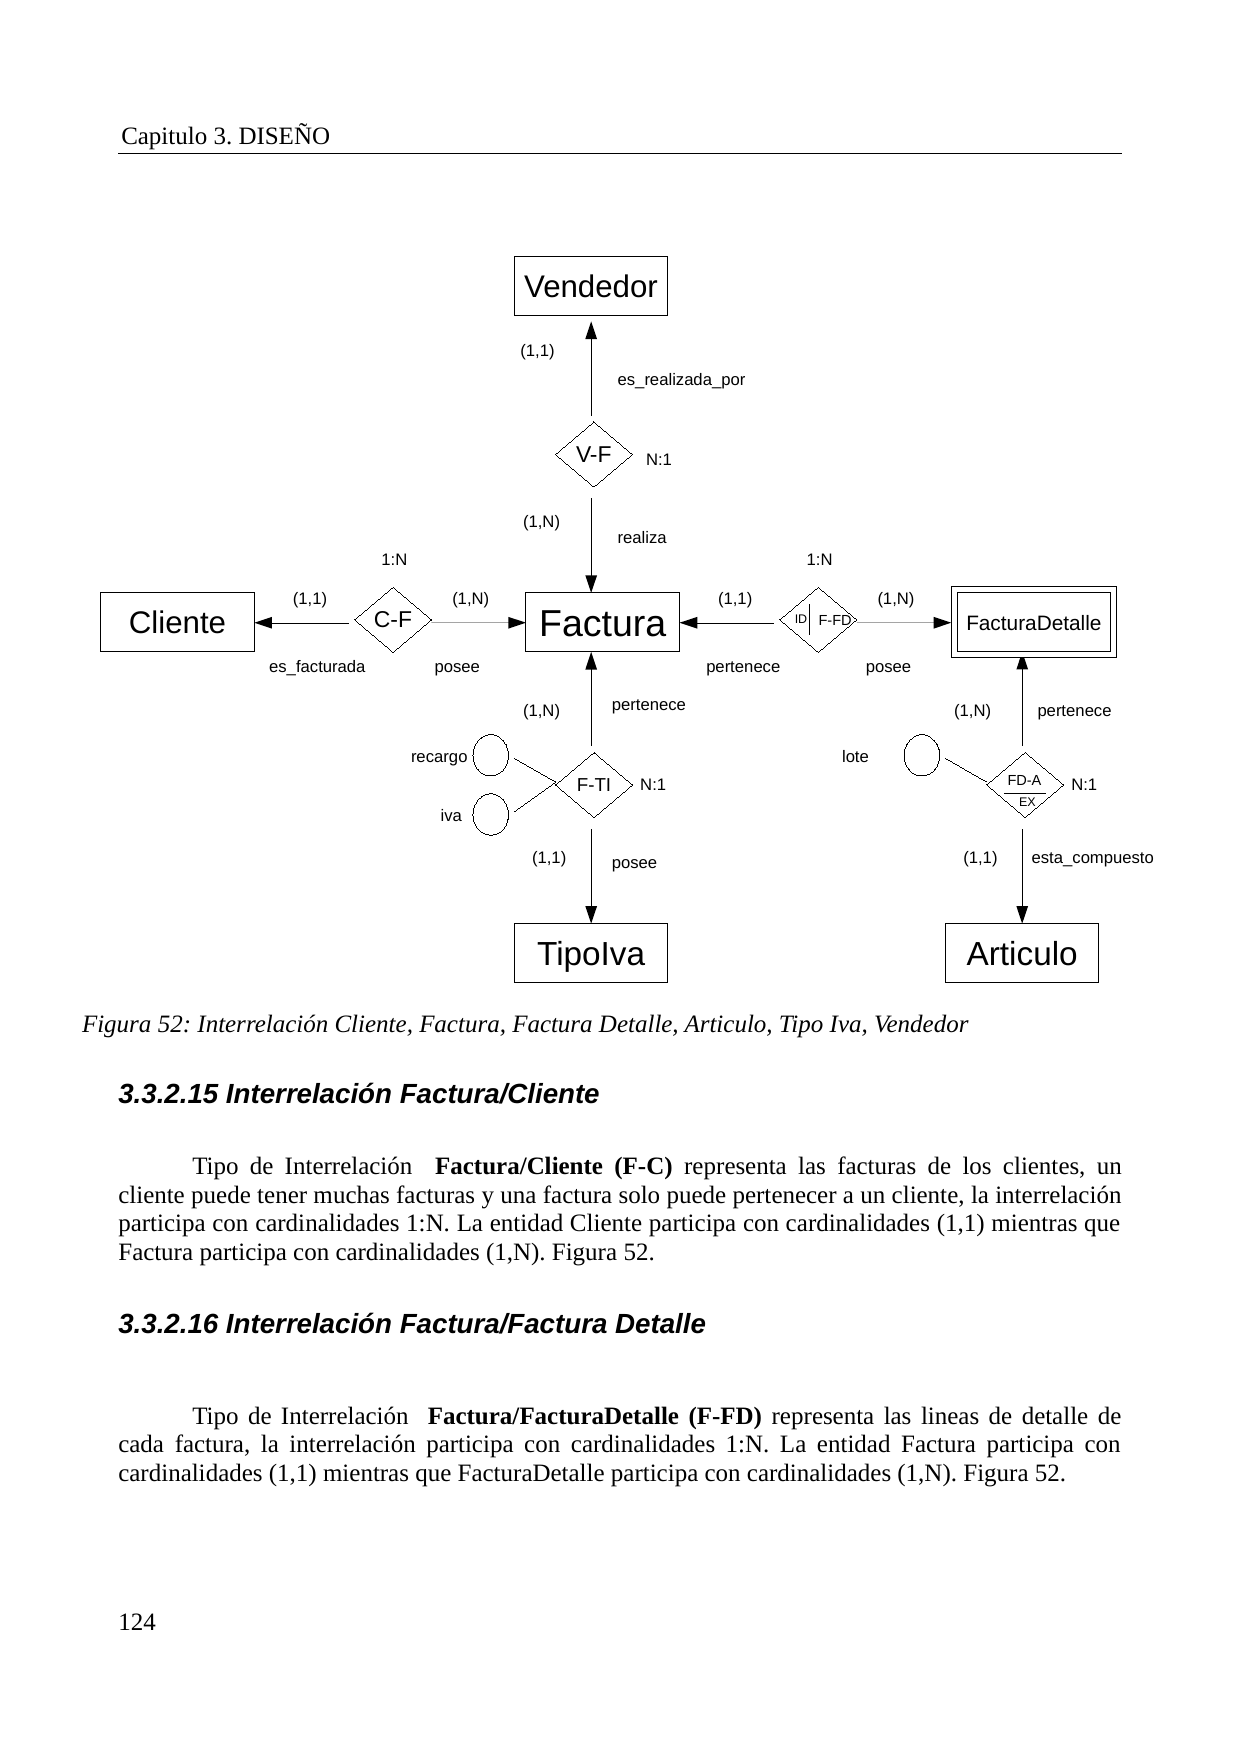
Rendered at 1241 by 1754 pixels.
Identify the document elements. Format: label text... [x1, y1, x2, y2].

text Figura 52: Interrelación Cliente, Factura, Factura Detalle, Articulo, Tipo Iva, Vendedor [82, 1009, 1196, 1037]
subtitle 3.3.2.16 Interrelación Factura/Factura Detalle [118, 1307, 1122, 1339]
text Tipo de Interrelación Factura/Cliente (F-C) representa las facturas de los clientes, un cliente puede tener muchas facturas y una factura solo puede pertenecer a un cliente, la interrelación participa con cardinalidades 1:N. La entidad Cliente participa con cardinalidades (1,1) mientras que Factura participa con cardinalidades (1,N). Figura 52. [118, 1151, 1122, 1266]
subtitle 3.3.2.15 Interrelación Factura/Cliente [118, 1078, 1122, 1110]
text Tipo de Interrelación Factura/FacturaDetalle (F-FD) representa las lineas de detalle de cada factura, la interrelación participa con cardinalidades 1:N. La entidad Factura participa con cardinalidades (1,1) mientras que FacturaDetalle participa con cardinalidades (1,N). Figura 52. [118, 1401, 1122, 1487]
